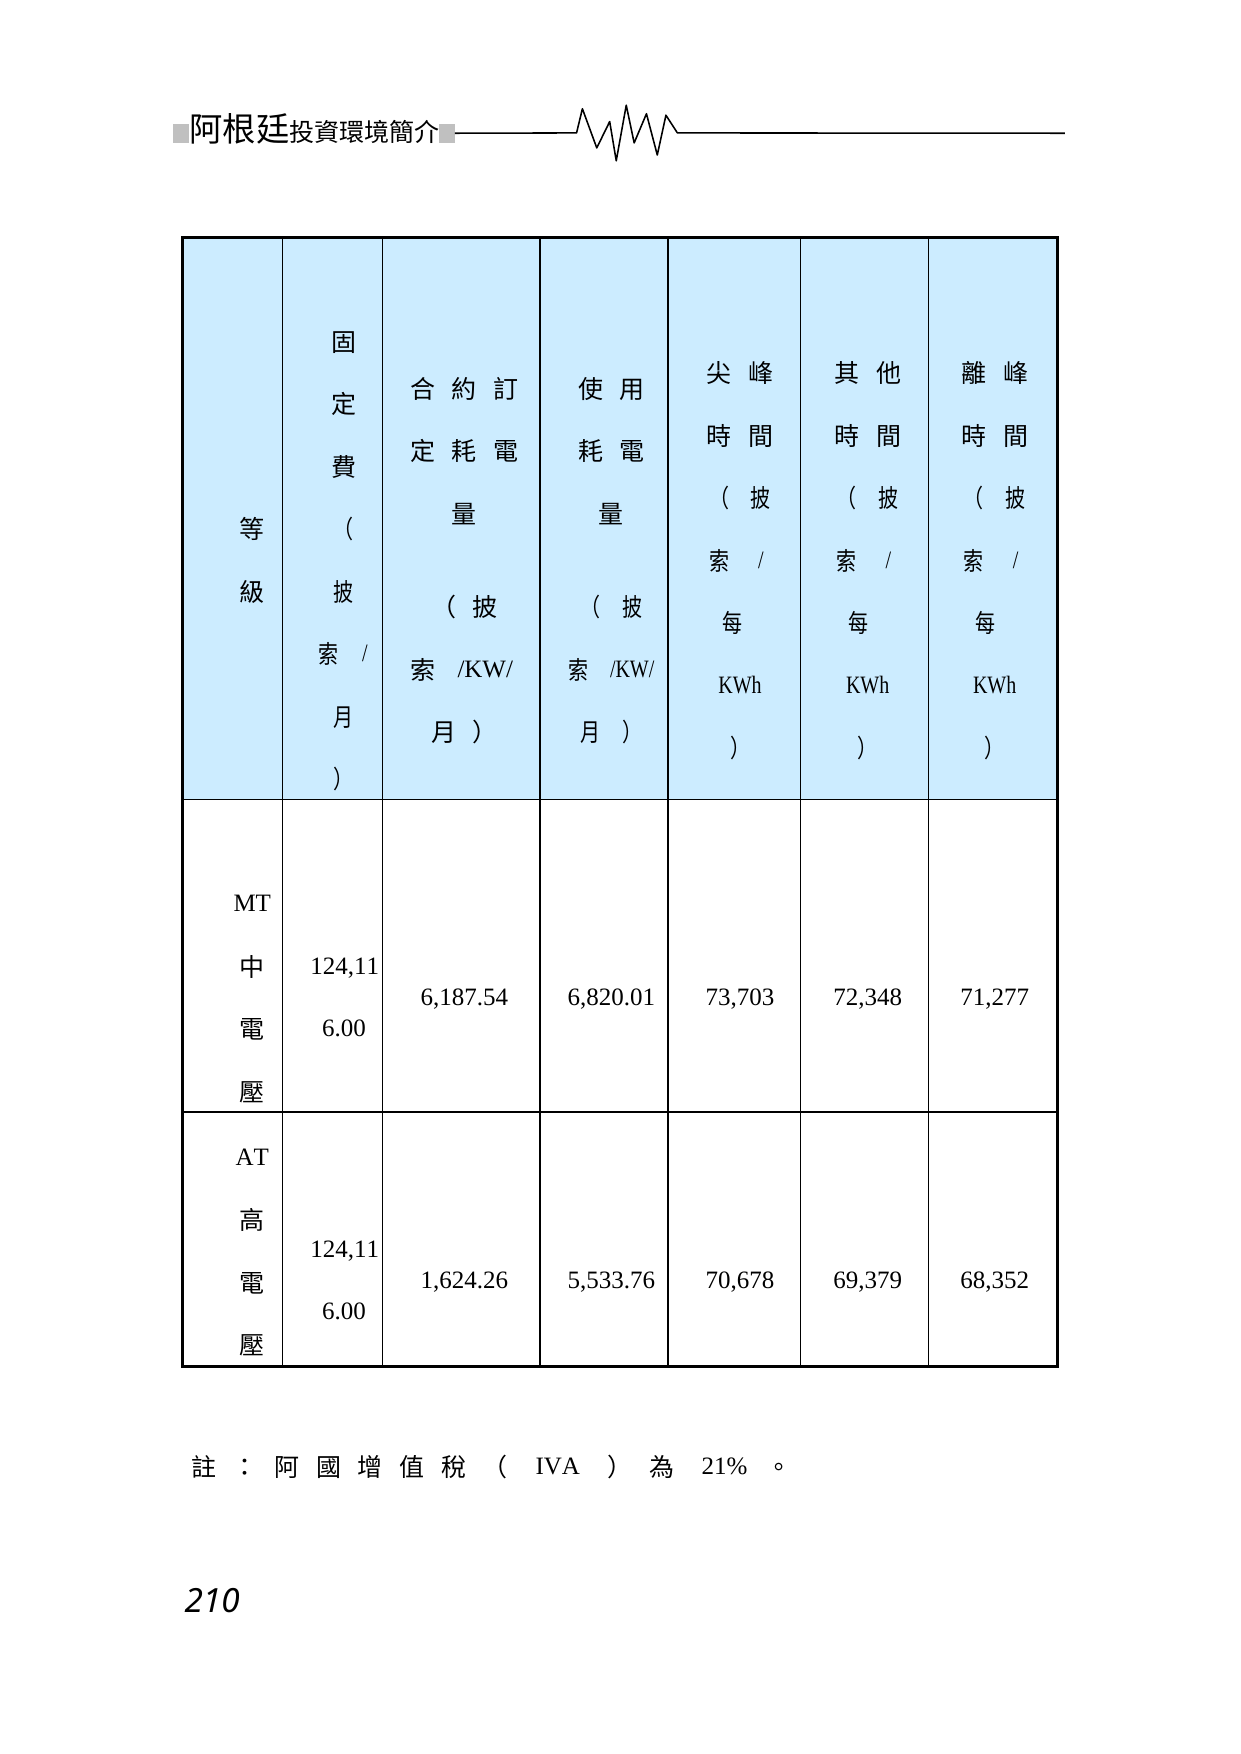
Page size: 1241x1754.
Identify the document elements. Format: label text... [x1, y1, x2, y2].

table_header 使用耗電量 （披索/KW/月） [541, 239, 667, 799]
text 註：阿國增值稅（IVA）為21%。 [183, 1424, 1058, 1486]
table_cell 6,820.01 [541, 800, 667, 1111]
table_header 尖峰時間 （披索/每KWh） [669, 239, 800, 799]
table_cell 69,379 [801, 1113, 928, 1365]
table_cell AT高電壓 [184, 1113, 282, 1365]
table_header 合約訂定耗電量 （披索/KW/月） [383, 239, 539, 799]
table_cell MT中電壓 [184, 800, 282, 1111]
table_cell 124,116.00 [283, 800, 382, 1111]
table_cell 5,533.76 [541, 1113, 667, 1365]
table_cell 68,352 [929, 1113, 1056, 1365]
table_header 等級 [184, 239, 282, 799]
table_cell 72,348 [801, 800, 928, 1111]
table_cell 70,678 [669, 1113, 800, 1365]
table_header 其他時間 （披索/每KWh） [801, 239, 928, 799]
table_cell 124,116.00 [283, 1113, 382, 1365]
table_cell 1,624.26 [383, 1113, 539, 1365]
table_header 固定費 （披索/月） [283, 239, 382, 799]
table_header 離峰時間 （披索/每KWh） [929, 239, 1056, 799]
table_cell 73,703 [669, 800, 800, 1111]
table_cell 6,187.54 [383, 800, 539, 1111]
table_cell 71,277 [929, 800, 1056, 1111]
